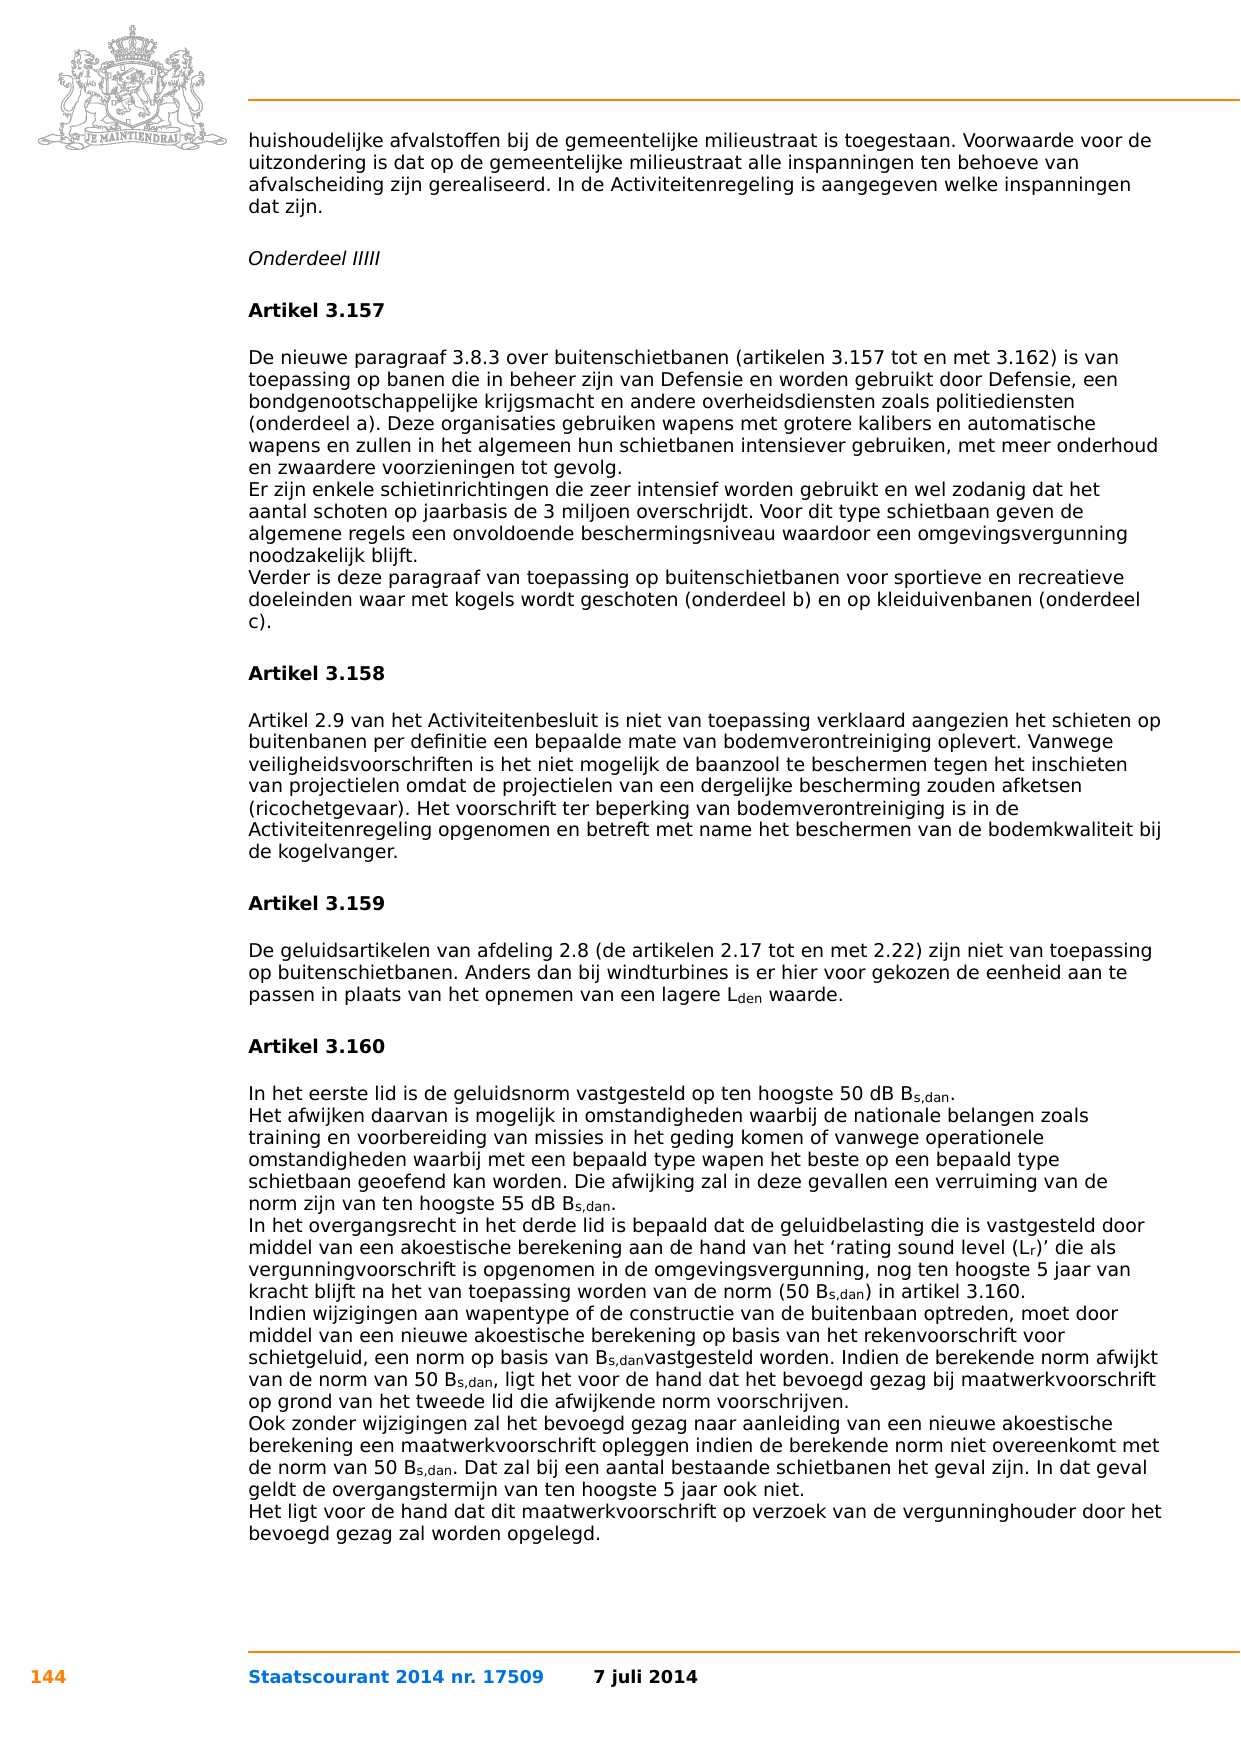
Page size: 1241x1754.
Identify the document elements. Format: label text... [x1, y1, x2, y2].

picture [38, 25, 227, 150]
text De nieuwe paragraaf 3.8.3 over buitenschietbanen (artikelen 3.157 tot en met 3.162) is van toepassing op banen die in beheer zijn van Defensie en worden gebruikt door Defensie, een bondgenootschappelijke krijgsmacht en andere overheidsdiensten zoals politiediensten (onderdeel a). Deze organisaties gebruiken wapens met grotere kalibers en automatische wapens en zullen in het algemeen hun schietbanen intensiever gebruiken, met meer onderhoud en zwaardere voorzieningen tot gevolg. [248, 347, 1163, 479]
text Verder is deze paragraaf van toepassing op buitenschietbanen voor sportieve en recreatieve doeleinden waar met kogels wordt geschoten (onderdeel b) en op kleiduivenbanen (onderdeel c). [248, 567, 1163, 632]
subtitle Artikel 3.159 [248, 893, 1163, 915]
text In het overgangsrecht in het derde lid is bepaald dat de geluidbelasting die is vastgesteld door middel van een akoestische berekening aan de hand van het ‘rating sound level (Lr)’ die als vergunningvoorschrift is opgenomen in de omgevingsvergunning, nog ten hoogste 5 jaar van kracht blijft na het van toepassing worden van de norm (50 Bs,dan) in artikel 3.160. [248, 1215, 1163, 1303]
text Het afwijken daarvan is mogelijk in omstandigheden waarbij de nationale belangen zoals training en voorbereiding van missies in het geding komen of vanwege operationele omstandigheden waarbij met een bepaald type wapen het beste op een bepaald type schietbaan geoefend kan worden. Die afwijking zal in deze gevallen een verruiming van de norm zijn van ten hoogste 55 dB Bs,dan. [248, 1105, 1163, 1215]
text Indien wijzigingen aan wapentype of de constructie van de buitenbaan optreden, moet door middel van een nieuwe akoestische berekening op basis van het rekenvoorschrift voor schietgeluid, een norm op basis van Bs,danvastgesteld worden. Indien de berekende norm afwijkt van de norm van 50 Bs,dan, ligt het voor de hand dat het bevoegd gezag bij maatwerkvoorschrift op grond van het tweede lid die afwijkende norm voorschrijven. [248, 1303, 1163, 1413]
text De geluidsartikelen van afdeling 2.8 (de artikelen 2.17 tot en met 2.22) zijn niet van toepassing op buitenschietbanen. Anders dan bij windturbines is er hier voor gekozen de eenheid aan te passen in plaats van het opnemen van een lagere Lden waarde. [248, 940, 1163, 1006]
subtitle Onderdeel IIIII [248, 248, 1163, 270]
subtitle Artikel 3.160 [248, 1036, 1163, 1058]
text Er zijn enkele schietinrichtingen die zeer intensief worden gebruikt en wel zodanig dat het aantal schoten op jaarbasis de 3 miljoen overschrijdt. Voor dit type schietbaan geven de algemene regels een onvoldoende beschermingsniveau waardoor een omgevingsvergunning noodzakelijk blijft. [248, 479, 1163, 567]
text Het ligt voor de hand dat dit maatwerkvoorschrift op verzoek van de vergunninghouder door het bevoegd gezag zal worden opgelegd. [248, 1501, 1163, 1545]
subtitle Artikel 3.158 [248, 662, 1163, 684]
text In het eerste lid is de geluidsnorm vastgesteld op ten hoogste 50 dB Bs,dan. [248, 1083, 1163, 1105]
text Artikel 2.9 van het Activiteitenbesluit is niet van toepassing verklaard aangezien het schieten op buitenbanen per definitie een bepaalde mate van bodemverontreiniging oplevert. Vanwege veiligheidsvoorschriften is het niet mogelijk de baanzool te beschermen tegen het inschieten van projectielen omdat de projectielen van een dergelijke bescherming zouden afketsen (ricochetgevaar). Het voorschrift ter beperking van bodemverontreiniging is in de Activiteitenregeling opgenomen en betreft met name het beschermen van de bodemkwaliteit bij de kogelvanger. [248, 709, 1163, 863]
text Ook zonder wijzigingen zal het bevoegd gezag naar aanleiding van een nieuwe akoestische berekening een maatwerkvoorschrift opleggen indien de berekende norm niet overeenkomt met de norm van 50 Bs,dan. Dat zal bij een aantal bestaande schietbanen het geval zijn. In dat geval geldt de overgangstermijn van ten hoogste 5 jaar ook niet. [248, 1413, 1163, 1501]
text huishoudelijke afvalstoffen bij de gemeentelijke milieustraat is toegestaan. Voorwaarde voor de uitzondering is dat op de gemeentelijke milieustraat alle inspanningen ten behoeve van afvalscheiding zijn gerealiseerd. In de Activiteitenregeling is aangegeven welke inspanningen dat zijn. [248, 130, 1163, 218]
subtitle Artikel 3.157 [248, 300, 1163, 322]
